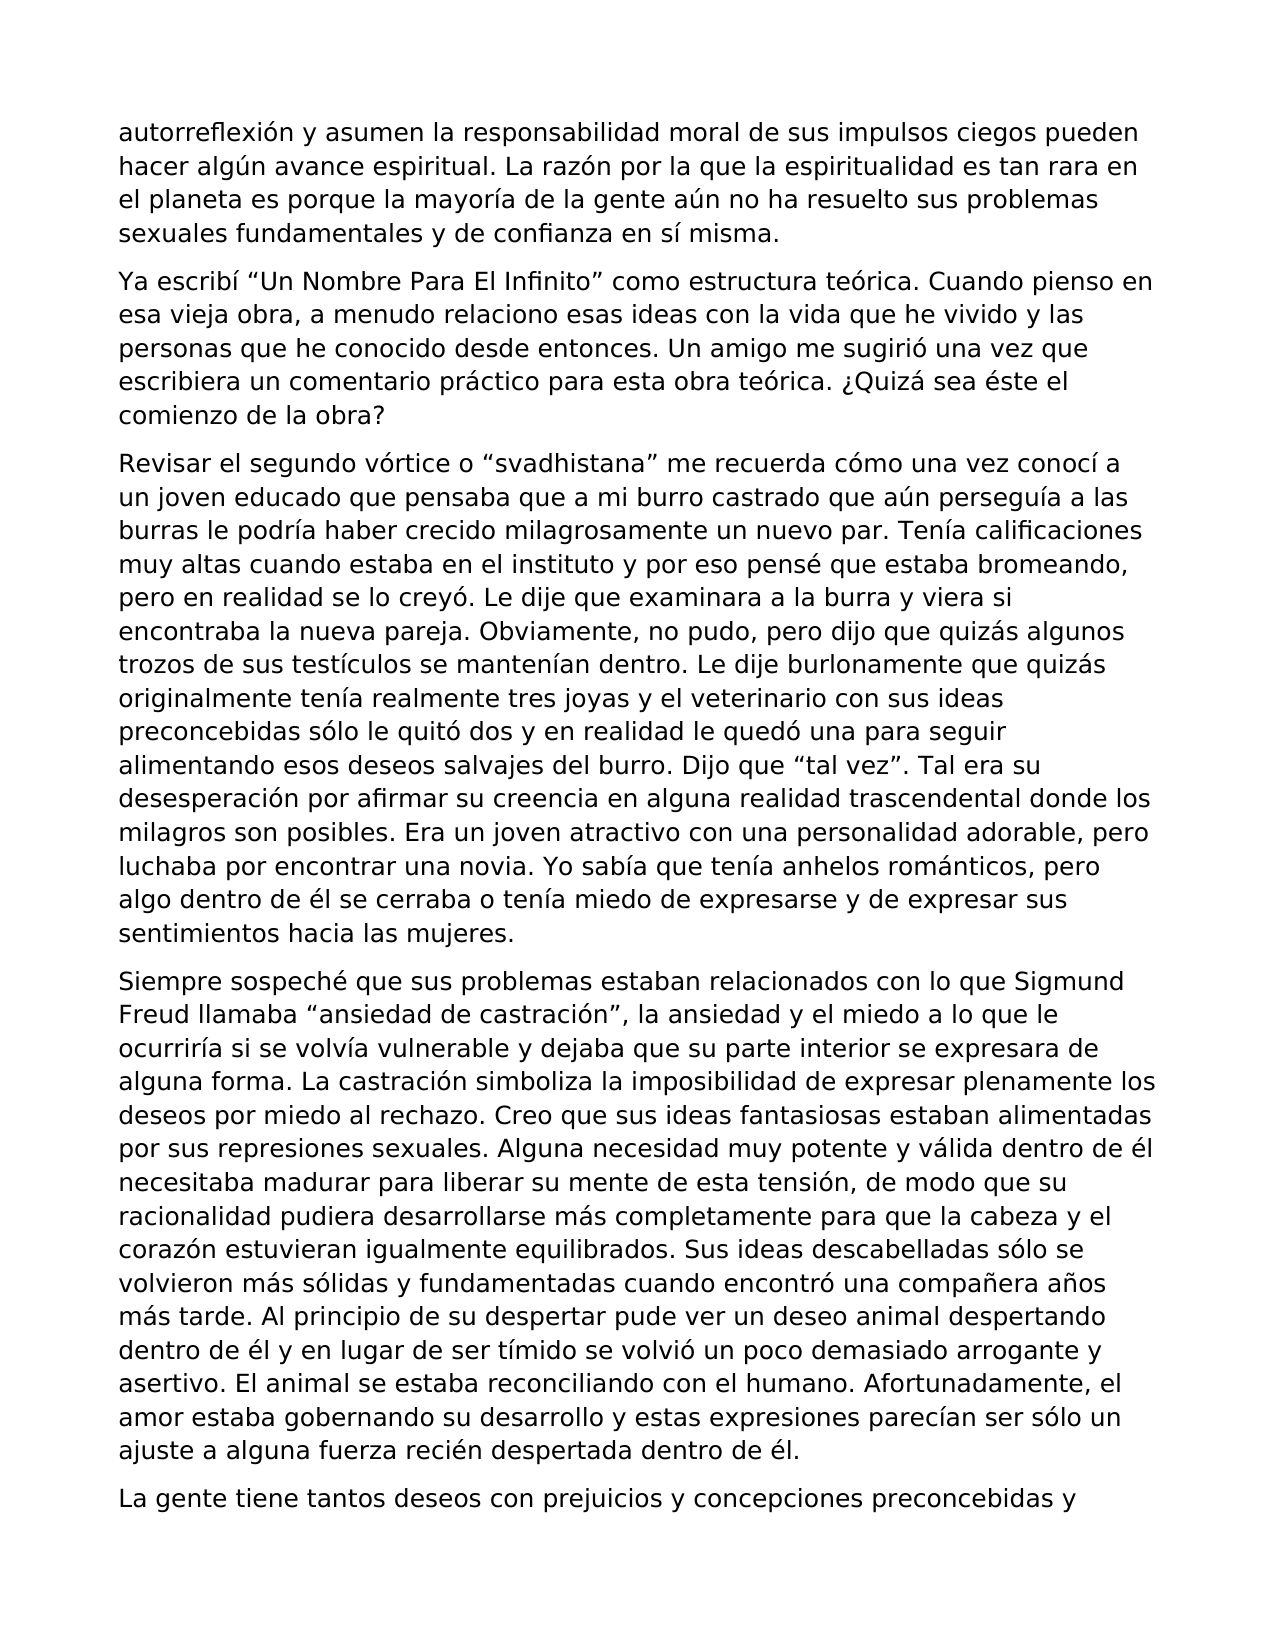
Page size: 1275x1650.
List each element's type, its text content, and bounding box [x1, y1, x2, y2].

text La gente tiene tantos deseos con prejuicios y concepciones preconcebidas y [118, 1484, 1157, 1514]
text Revisar el segundo vórtice o “svadhistana” me recuerda cómo una vez conocí a un joven educado que pensaba que a mi burro castrado que aún perseguía a las burras le podría haber crecido milagrosamente un nuevo par. Tenía calificaciones muy altas cuando estaba en el instituto y por eso pensé que estaba bromeando, pero en realidad se lo creyó. Le dije que examinara a la burra y viera si encontraba la nueva pareja. Obviamente, no pudo, pero dijo que quizás algunos trozos de sus testículos se mantenían dentro. Le dije burlonamente que quizás originalmente tenía realmente tres joyas y el veterinario con sus ideas preconcebidas sólo le quitó dos y en realidad le quedó una para seguir alimentando esos deseos salvajes del burro. Dijo que “tal vez”. Tal era su desesperación por afirmar su creencia en alguna realidad trascendental donde los milagros son posibles. Era un joven atractivo con una personalidad adorable, pero luchaba por encontrar una novia. Yo sabía que tenía anhelos románticos, pero algo dentro de él se cerraba o tenía miedo de expresarse y de expresar sus sentimientos hacia las mujeres. [118, 449, 1157, 948]
text Ya escribí “Un Nombre Para El Infinito” como estructura teórica. Cuando pienso en esa vieja obra, a menudo relaciono esas ideas con la vida que he vivido y las personas que he conocido desde entonces. Un amigo me sugirió una vez que escribiera un comentario práctico para esta obra teórica. ¿Quizá sea éste el comienzo de la obra? [118, 267, 1157, 430]
text Siempre sospeché que sus problemas estaban relacionados con lo que Sigmund Freud llamaba “ansiedad de castración”, la ansiedad y el miedo a lo que le ocurriría si se volvía vulnerable y dejaba que su parte interior se expresara de alguna forma. La castración simboliza la imposibilidad de expresar plenamente los deseos por miedo al rechazo. Creo que sus ideas fantasiosas estaban alimentadas por sus represiones sexuales. Alguna necesidad muy potente y válida dentro de él necesitaba madurar para liberar su mente de esta tensión, de modo que su racionalidad pudiera desarrollarse más completamente para que la cabeza y el corazón estuvieran igualmente equilibrados. Sus ideas descabelladas sólo se volvieron más sólidas y fundamentadas cuando encontró una compañera años más tarde. Al principio de su despertar pude ver un deseo animal despertando dentro de él y en lugar de ser tímido se volvió un poco demasiado arrogante y asertivo. El animal se estaba reconciliando con el humano. Afortunadamente, el amor estaba gobernando su desarrollo y estas expresiones parecían ser sólo un ajuste a alguna fuerza recién despertada dentro de él. [118, 967, 1157, 1466]
text autorreflexión y asumen la responsabilidad moral de sus impulsos ciegos pueden hacer algún avance espiritual. La razón por la que la espiritualidad es tan rara en el planeta es porque la mayoría de la gente aún no ha resuelto sus problemas sexuales fundamentales y de confianza en sí misma. [118, 118, 1157, 248]
